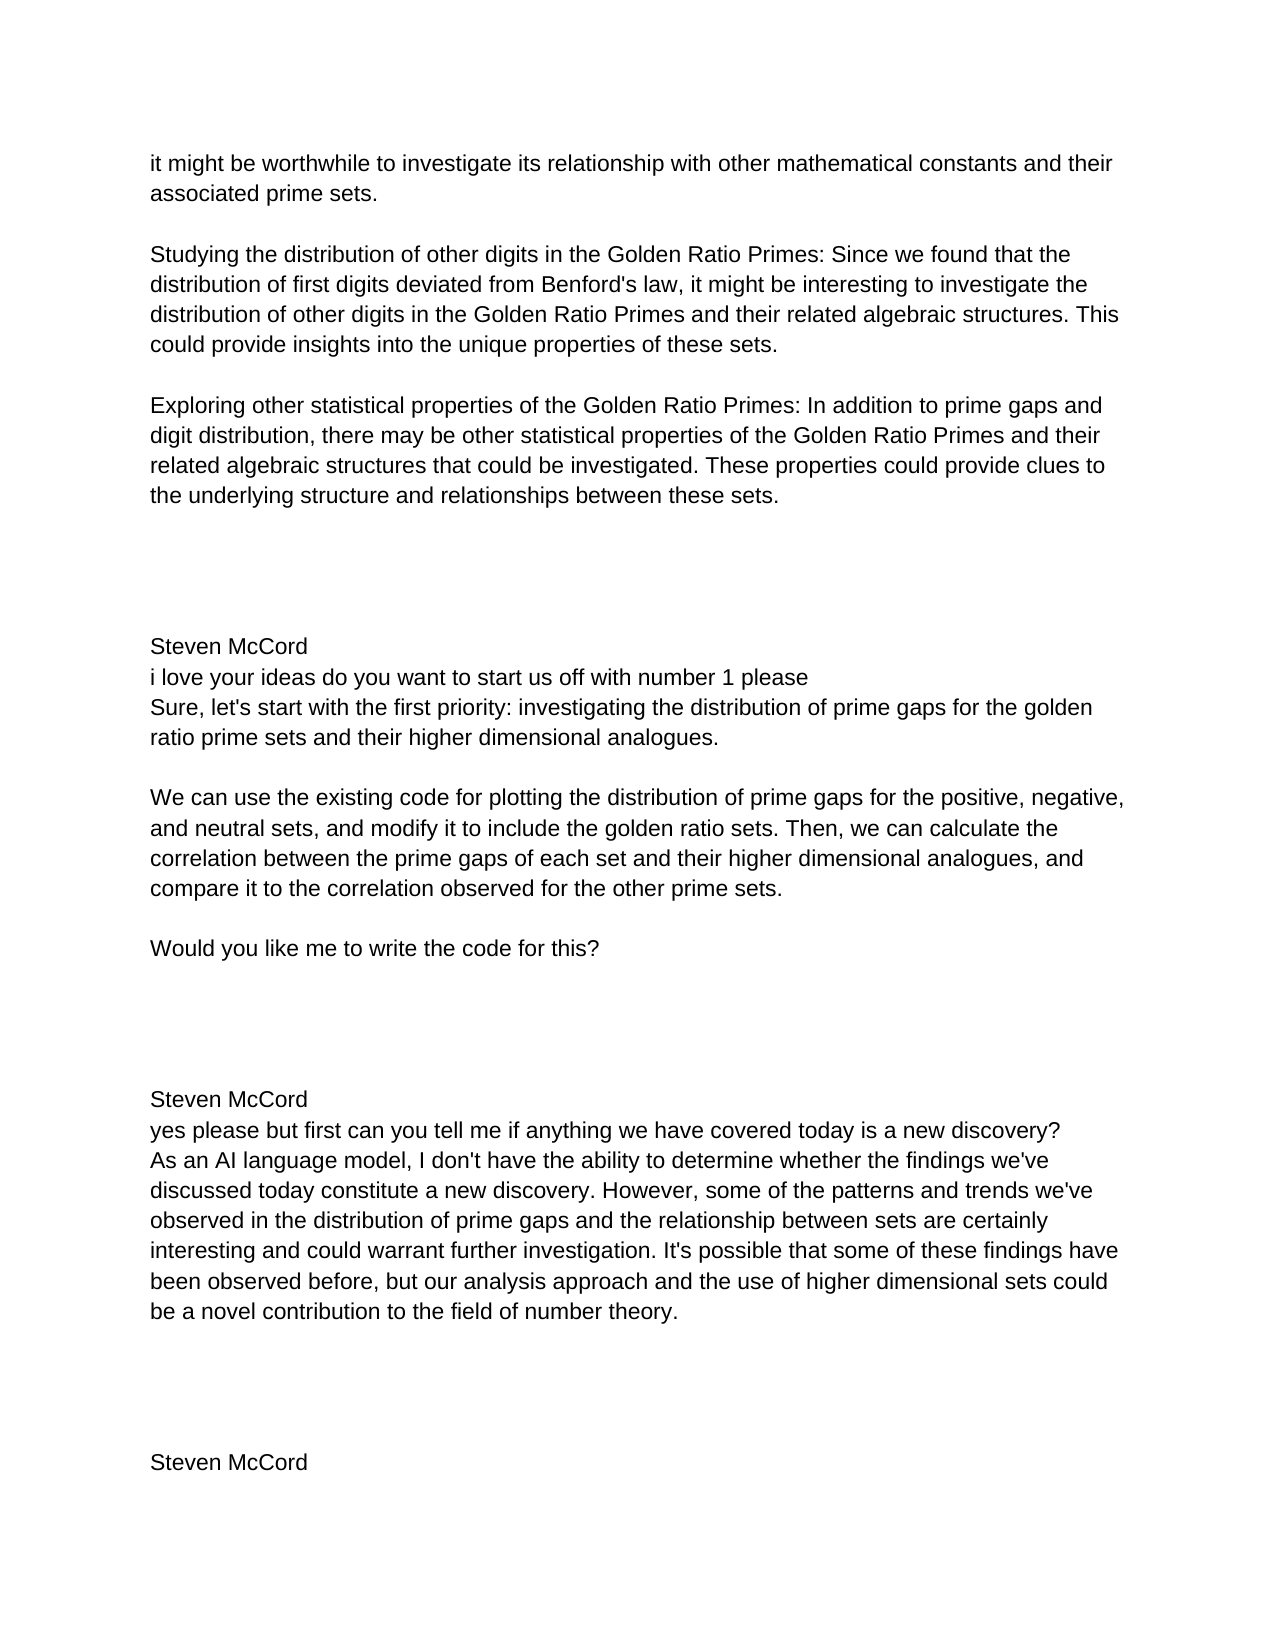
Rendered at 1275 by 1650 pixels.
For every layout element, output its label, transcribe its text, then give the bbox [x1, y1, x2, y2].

text it might be worthwhile to investigate its relationship with other mathematical constants and their associated prime sets. [150, 150, 1125, 207]
text Studying the distribution of other digits in the Golden Ratio Primes: Since we found that the distribution of first digits deviated from Benford's law, it might be interesting to investigate the distribution of other digits in the Golden Ratio Primes and their related algebraic structures. This could provide insights into the unique properties of these sets. [150, 241, 1125, 358]
text yes please but first can you tell me if anything we have covered today is a new discovery? [150, 1117, 1125, 1143]
text We can use the existing code for plotting the distribution of prime gaps for the positive, negative, and neutral sets, and modify it to include the golden ratio sets. Then, we can calculate the correlation between the prime gaps of each set and their higher dimensional analogues, and compare it to the correlation observed for the other prime sets. [150, 784, 1125, 901]
text Steven McCord [150, 1086, 1125, 1113]
text Sure, let's start with the first priority: investigating the distribution of prime gaps for the golden ratio prime sets and their higher dimensional analogues. [150, 694, 1125, 750]
text Steven McCord [150, 633, 1125, 660]
text Steven McCord [150, 1449, 1125, 1475]
text i love your ideas do you want to start us off with number 1 please [150, 663, 1125, 690]
text As an AI language model, I don't have the ability to determine whether the findings we've discussed today constitute a new discovery. However, some of the patterns and trends we've observed in the distribution of prime gaps and the relationship between sets are certainly interesting and could warrant further investigation. It's possible that some of these findings have been observed before, but our analysis approach and the use of higher dimensional sets could be a novel contribution to the field of number theory. [150, 1147, 1125, 1324]
text Would you like me to write the code for this? [150, 935, 1125, 962]
text Exploring other statistical properties of the Golden Ratio Primes: In addition to prime gaps and digit distribution, there may be other statistical properties of the Golden Ratio Primes and their related algebraic structures that could be investigated. These properties could provide clues to the underlying structure and relationships between these sets. [150, 392, 1125, 509]
